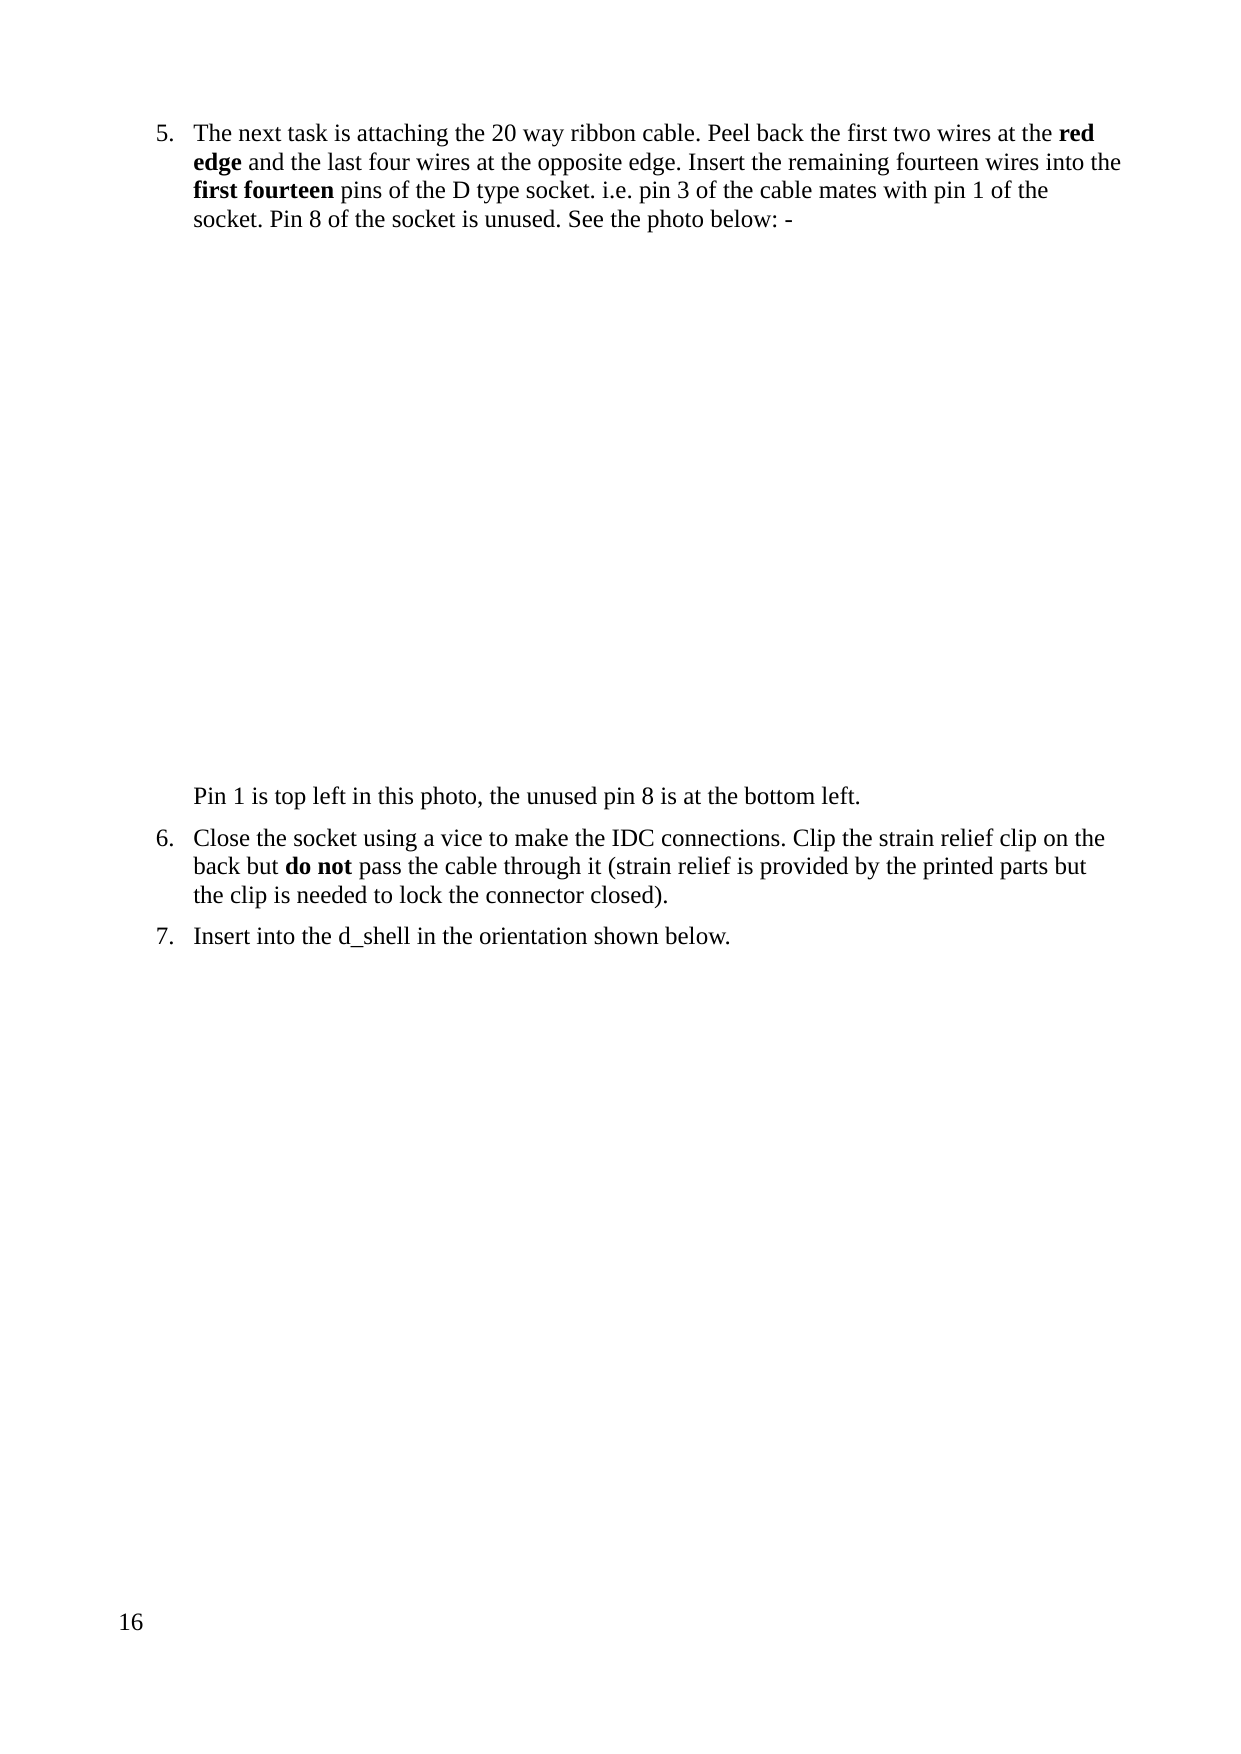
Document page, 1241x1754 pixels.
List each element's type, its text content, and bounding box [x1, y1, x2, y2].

list The next task is attaching the 20 way ribbon cable. Peel back the first two wires at the red edge and the last four wires at the opposite edge. Insert the remaining fourteen wires into the first fourteen pins of the D type socket. i.e. pin 3 of the cable mates with pin 1 of the socket. Pin 8 of the socket is unused. See the photo below: - [156, 118, 1122, 233]
list Pin 1 is top left in this photo, the unused pin 8 is at the bottom left. [156, 781, 1122, 810]
list Close the socket using a vice to make the IDC connections. Clip the strain relief clip on the back but do not pass the cable through it (strain relief is provided by the printed parts but the clip is needed to lock the connector closed). [156, 823, 1122, 909]
list Insert into the d_shell in the orientation shown below. [156, 921, 1122, 950]
